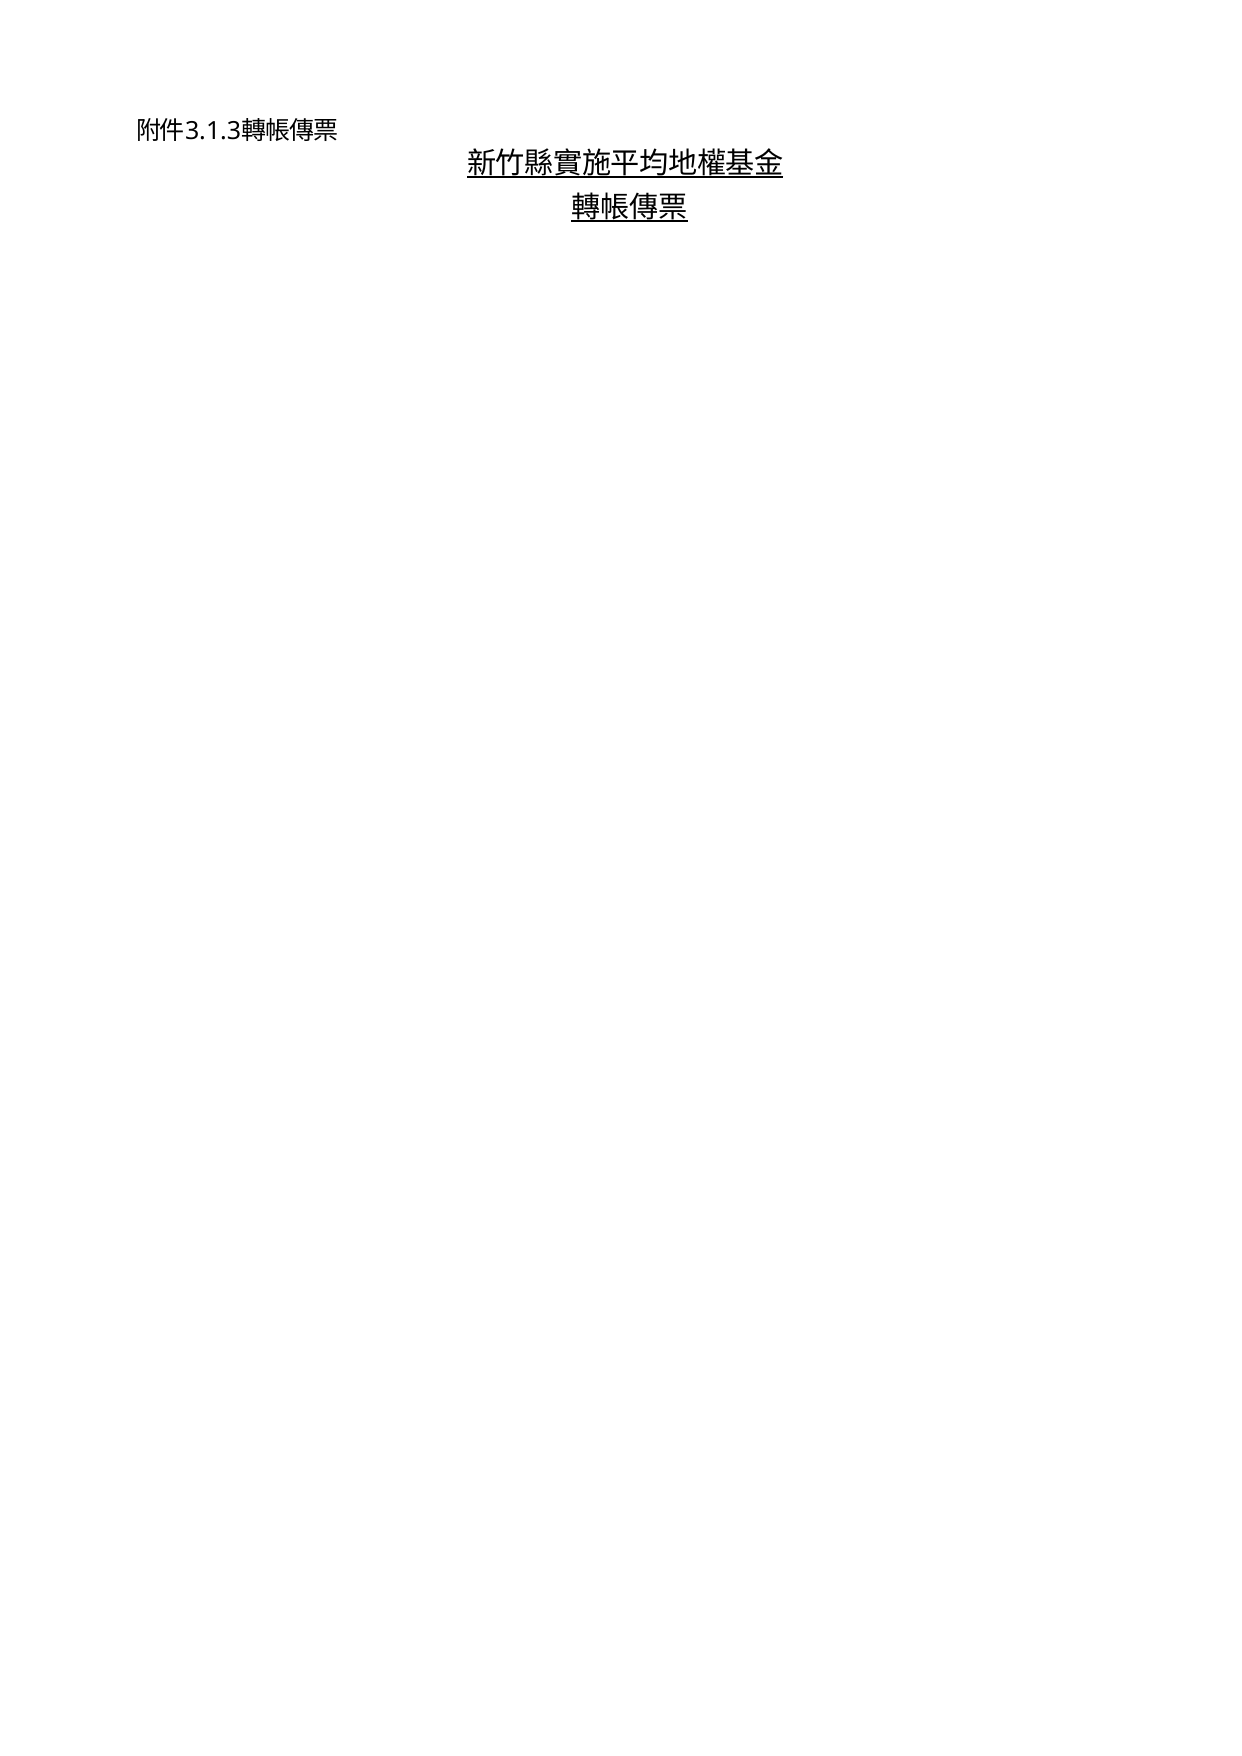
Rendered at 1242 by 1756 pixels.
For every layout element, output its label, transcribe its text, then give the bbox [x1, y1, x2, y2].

text 新竹縣實施平均地權基金 [453, 140, 798, 182]
text 轉帳傳票 [453, 183, 805, 226]
text 附件3.1.3轉帳傳票 [136, 111, 362, 147]
